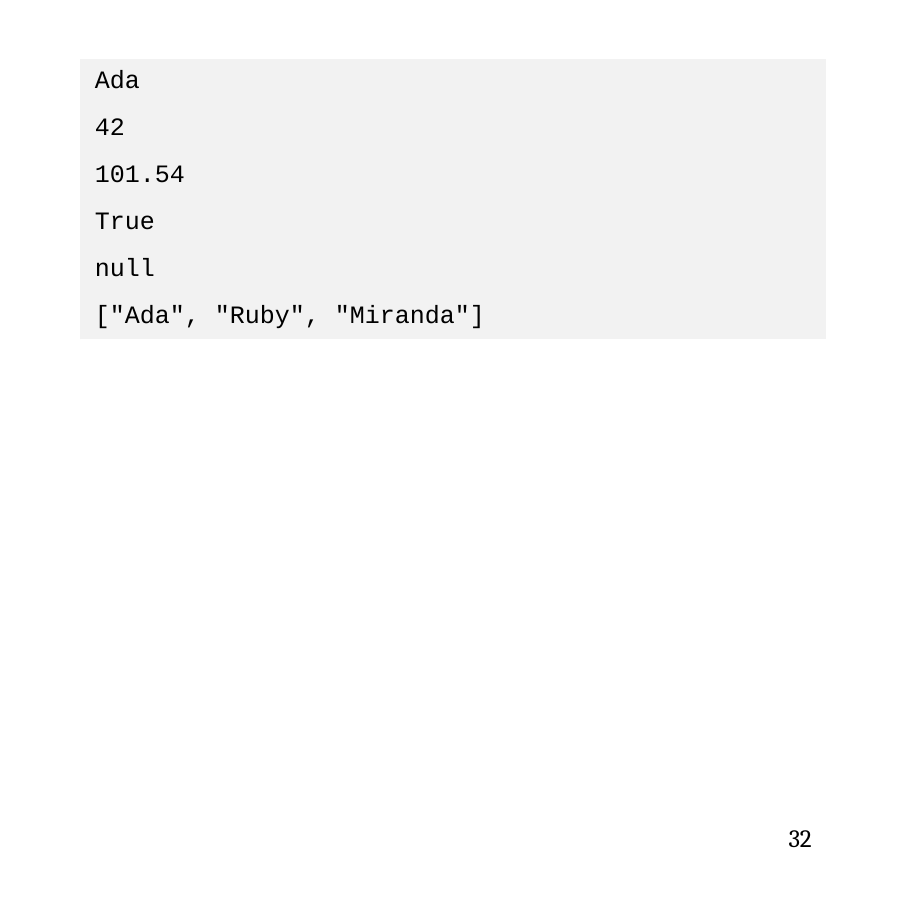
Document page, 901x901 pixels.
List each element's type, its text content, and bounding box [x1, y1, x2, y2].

text 101.54 [86, 153, 820, 190]
text True [86, 200, 820, 237]
text null [86, 247, 820, 284]
text Ada [86, 65, 820, 96]
text ["Ada", "Ruby", "Miranda"] [86, 294, 820, 333]
text 42 [86, 106, 820, 143]
